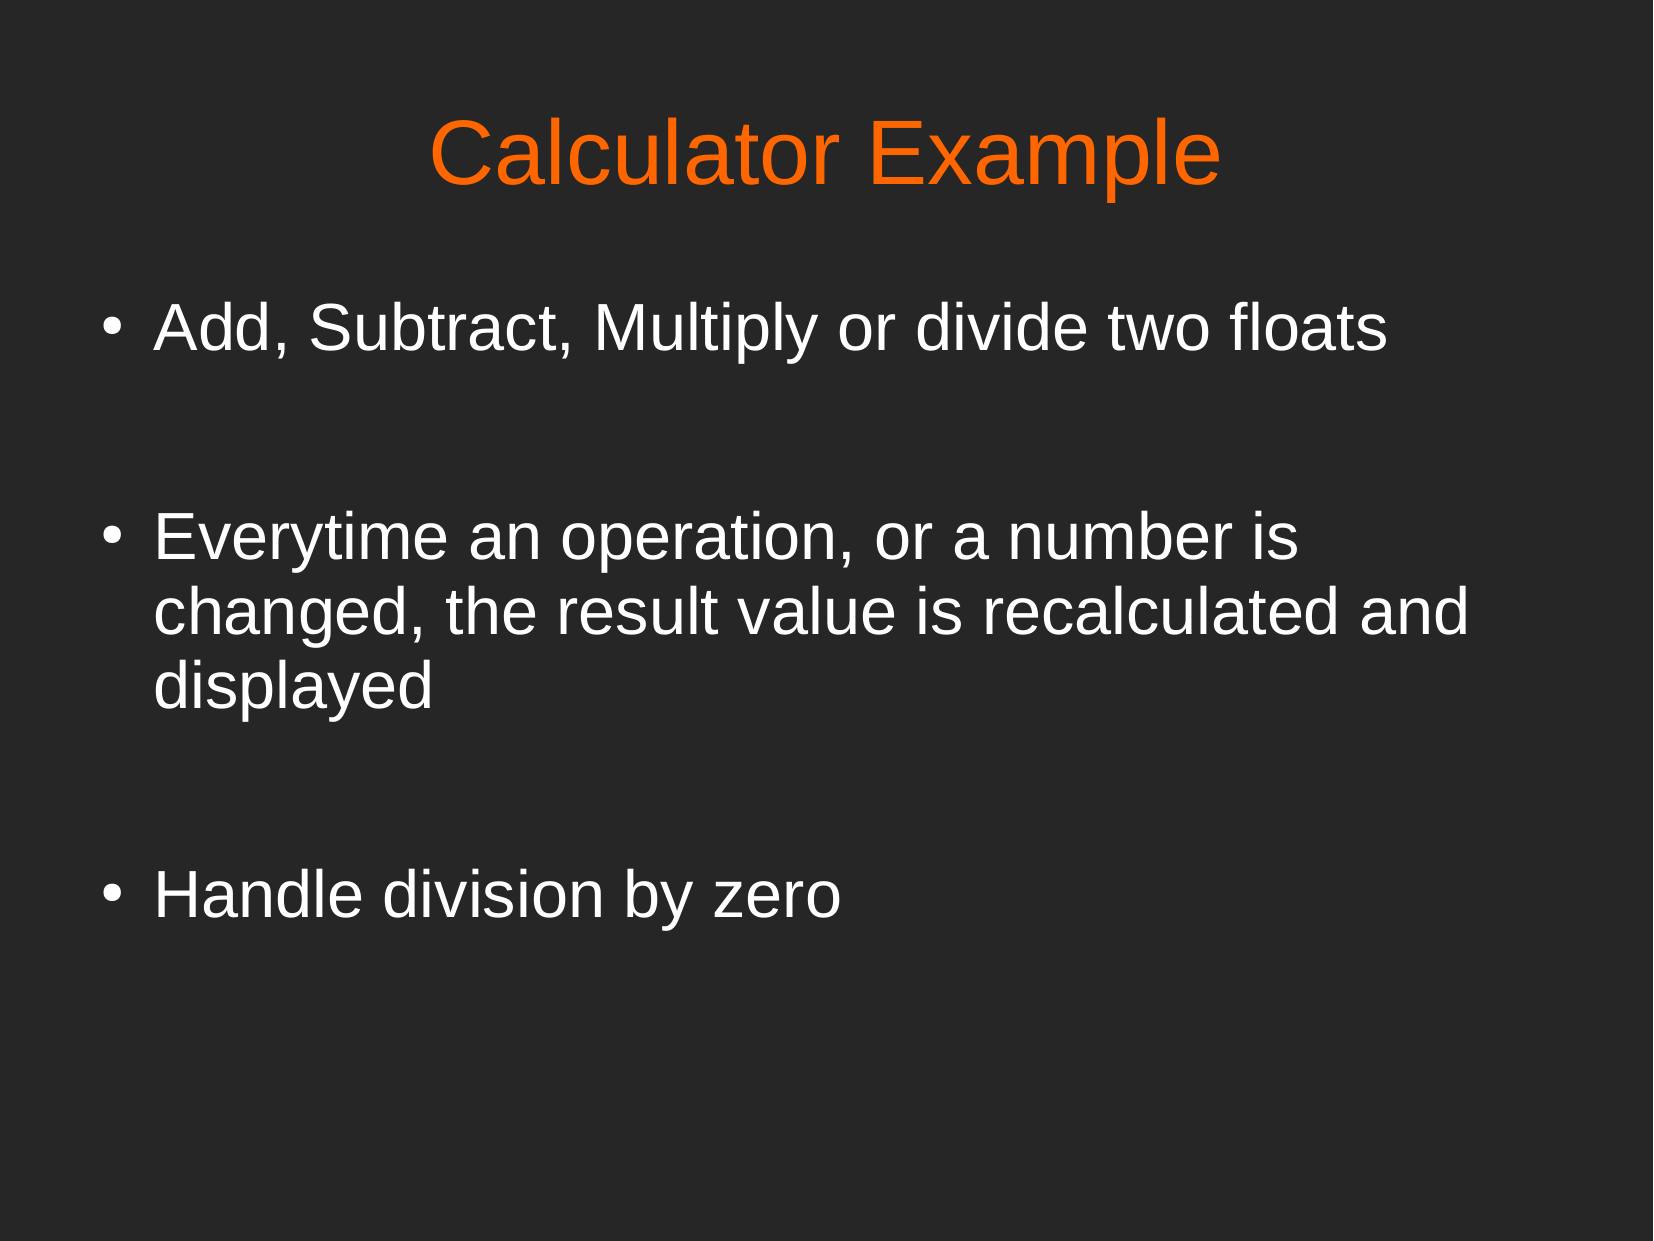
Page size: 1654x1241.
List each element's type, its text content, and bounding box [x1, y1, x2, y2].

text_box Calculator Example [82, 99, 1571, 207]
list Add, Subtract, Multiply or divide two floats Everytime an operation, or a number is changed, the result value is recalculated and displayed Handle division by zero [82, 290, 1571, 1109]
